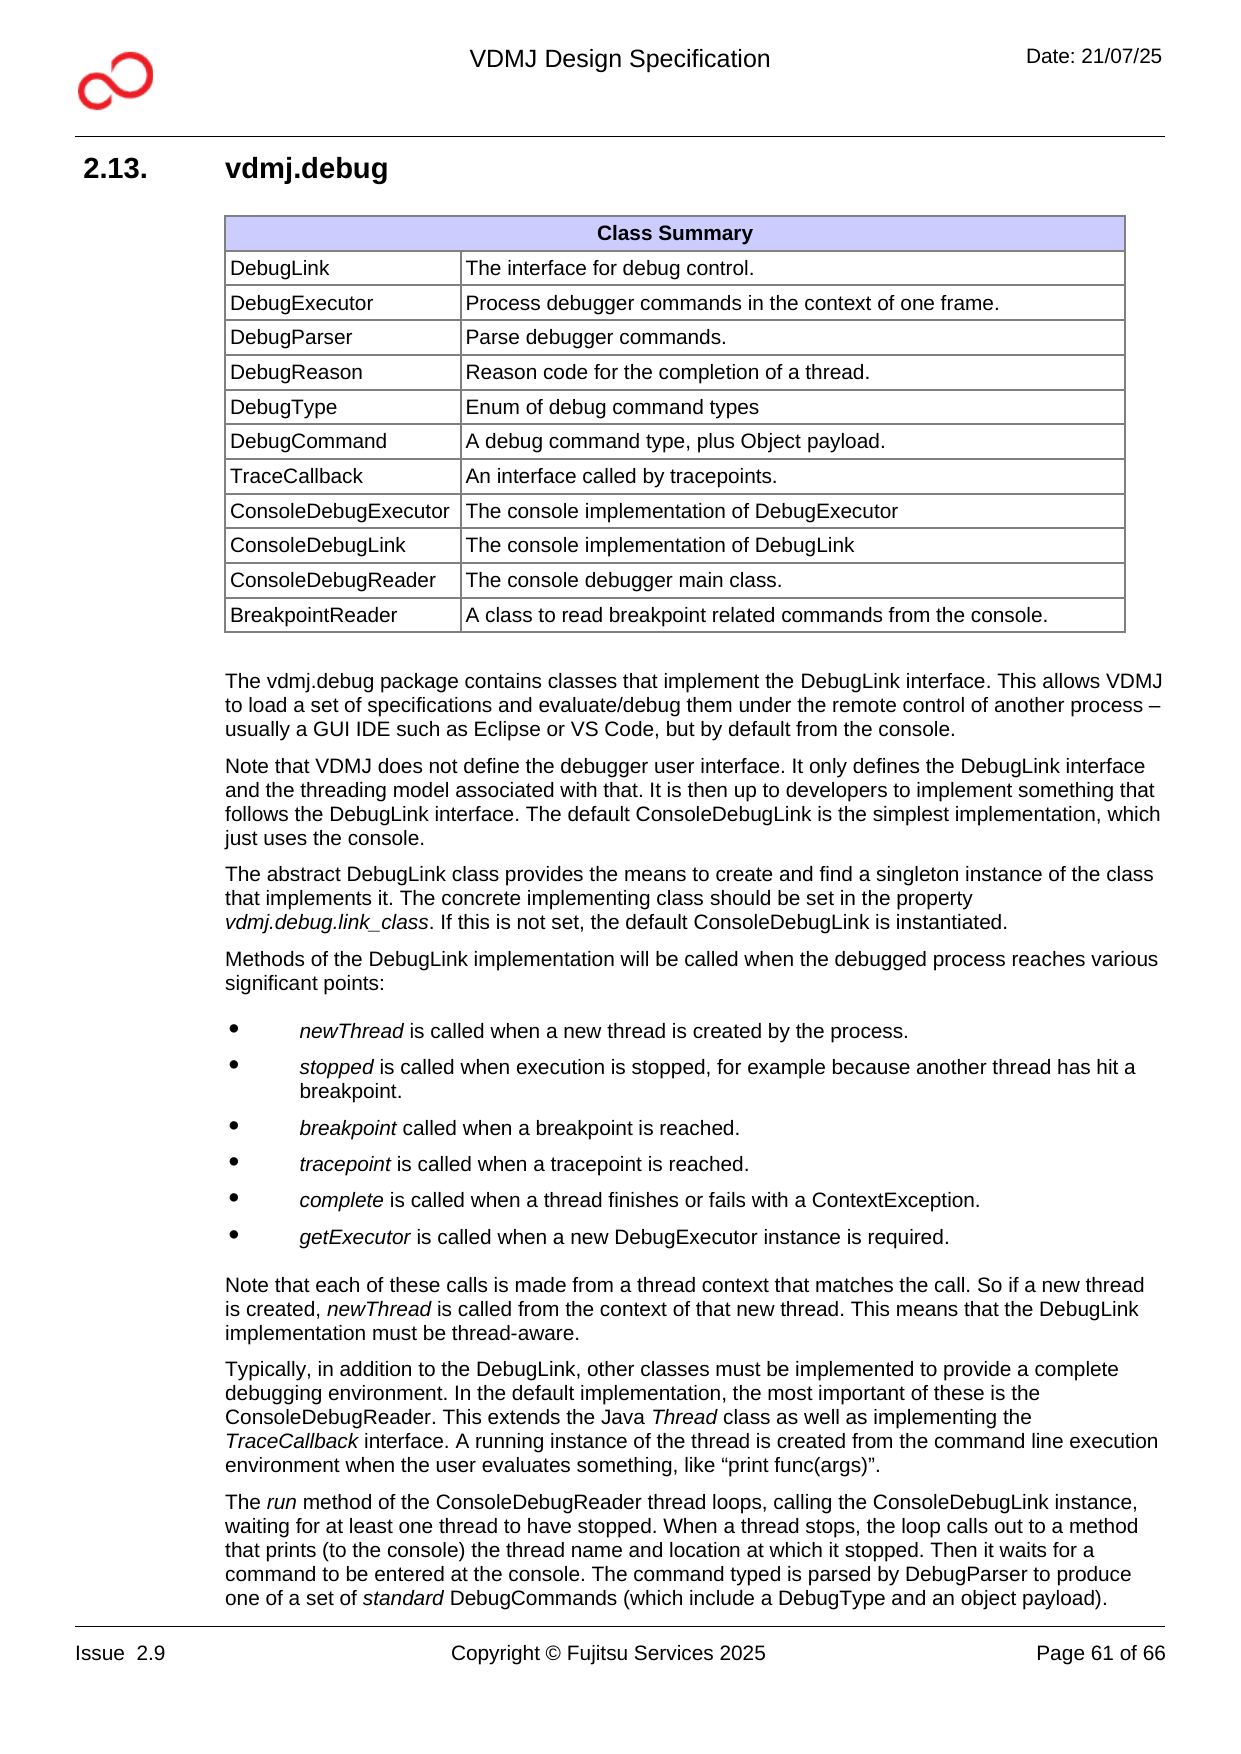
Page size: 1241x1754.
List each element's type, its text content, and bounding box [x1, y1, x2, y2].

table_cell DebugType [226, 391, 460, 423]
table_cell ConsoleDebugExecutor [226, 495, 460, 527]
table_header Class Summary [226, 217, 1124, 250]
text Note that each of these calls is made from a thread context that matches the call. So if a new thread is created, newThread is called from the context of that new thread. This means that the DebugLink implementation must be thread-aware. [225, 1273, 1165, 1345]
table_cell Reason code for the completion of a thread. [462, 356, 1124, 388]
table_cell TraceCallback [226, 460, 460, 492]
table_cell DebugLink [226, 252, 460, 284]
table_cell ConsoleDebugReader [226, 564, 460, 597]
text Note that VDMJ does not define the debugger user interface. It only defines the DebugLink interface and the threading model associated with that. It is then up to developers to implement something that follows the DebugLink interface. The default ConsoleDebugLink is the simplest implementation, which just uses the console. [225, 754, 1165, 850]
table_cell An interface called by tracepoints. [462, 460, 1124, 492]
table_cell ConsoleDebugLink [226, 529, 460, 562]
list complete is called when a thread finishes or fails with a ContextException. [228, 1189, 1165, 1213]
table_cell Parse debugger commands. [462, 321, 1124, 354]
table_cell DebugCommand [226, 425, 460, 458]
table_cell DebugParser [226, 321, 460, 354]
list stopped is called when execution is stopped, for example because another thread has hit a breakpoint. [228, 1055, 1165, 1103]
text The run method of the ConsoleDebugReader thread loops, calling the ConsoleDebugLink instance, waiting for at least one thread to have stopped. When a thread stops, the loop calls out to a method that prints (to the console) the thread name and location at which it stopped. Then it waits for a command to be entered at the console. The command typed is parsed by DebugParser to produce one of a set of standard DebugCommands (which include a DebugType and an object payload). [225, 1490, 1165, 1610]
table_cell The console implementation of DebugLink [462, 529, 1124, 562]
table_cell A class to read breakpoint related commands from the console. [462, 599, 1124, 631]
table_cell Enum of debug command types [462, 391, 1124, 423]
table_cell The interface for debug control. [462, 252, 1124, 284]
picture [78, 44, 153, 120]
list newThread is called when a new thread is created by the process. [228, 1019, 1165, 1043]
table_cell DebugExecutor [226, 286, 460, 319]
table_cell The console debugger main class. [462, 564, 1124, 597]
table_cell Process debugger commands in the context of one frame. [462, 286, 1124, 319]
table_cell A debug command type, plus Object payload. [462, 425, 1124, 458]
table_cell BreakpointReader [226, 599, 460, 631]
text Methods of the DebugLink implementation will be called when the debugged process reaches various significant points: [225, 947, 1165, 995]
list getExecutor is called when a new DebugExecutor instance is required. [228, 1225, 1165, 1249]
text The vdmj.debug package contains classes that implement the DebugLink interface. This allows VDMJ to load a set of specifications and evaluate/debug them under the remote control of another process – usually a GUI IDE such as Eclipse or VS Code, but by default from the console. [225, 670, 1165, 742]
text The abstract DebugLink class provides the means to create and find a singleton instance of the class that implements it. The concrete implementing class should be set in the property vdmj.debug.link_class. If this is not set, the default ConsoleDebugLink is instantiated. [225, 862, 1165, 934]
table_cell The console implementation of DebugExecutor [462, 495, 1124, 527]
text Typically, in addition to the DebugLink, other classes must be implemented to provide a complete debugging environment. In the default implementation, the most important of these is the ConsoleDebugReader. This extends the Java Thread class as well as implementing the TraceCallback interface. A running instance of the thread is created from the command line execution environment when the user evaluates something, like “print func(args)”. [225, 1358, 1165, 1477]
subtitle vdmj.debug [75, 152, 1165, 185]
table_cell DebugReason [226, 356, 460, 388]
list tracepoint is called when a tracepoint is reached. [228, 1152, 1165, 1176]
list breakpoint called when a breakpoint is reached. [228, 1116, 1165, 1140]
